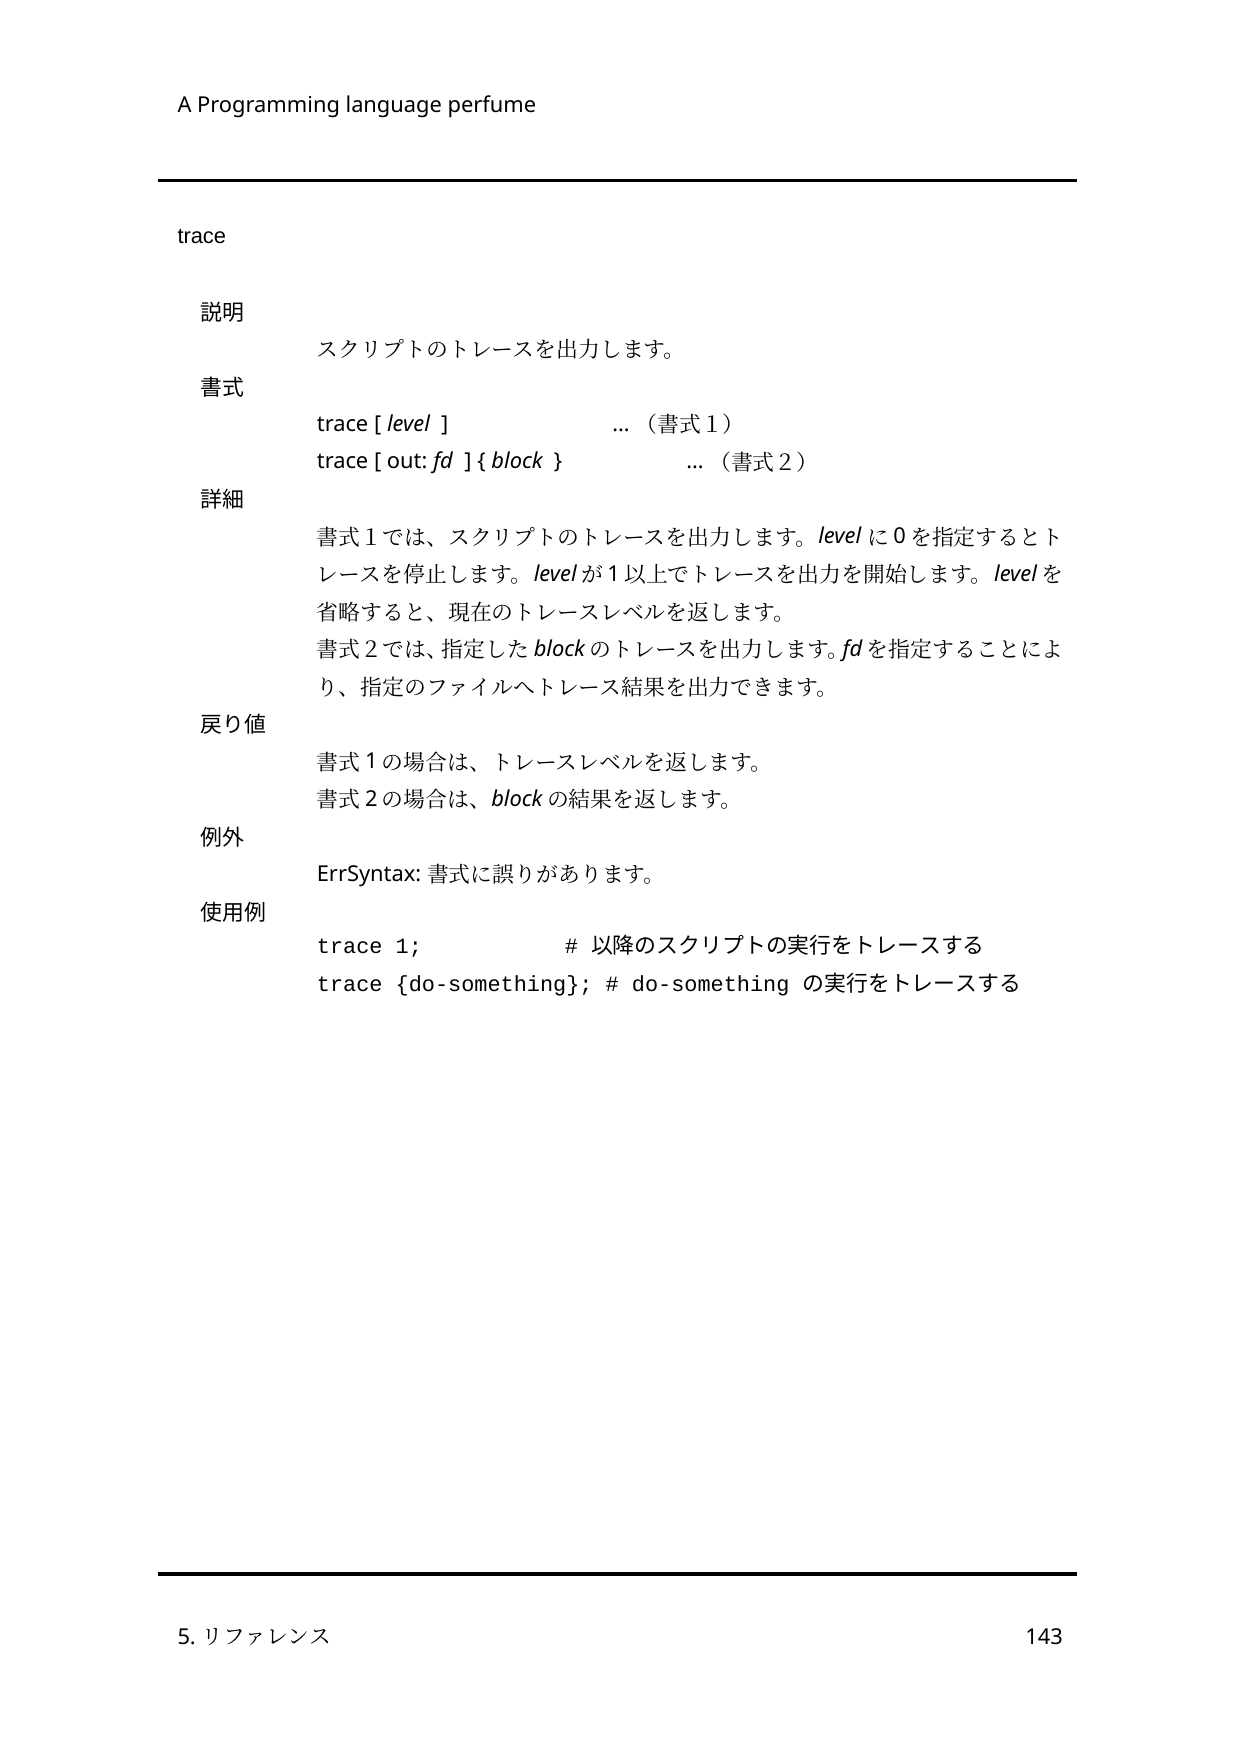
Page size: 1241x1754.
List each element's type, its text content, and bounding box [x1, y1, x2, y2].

table_cell ErrSyntax: 書式に誤りがあります。 [317, 817, 1063, 892]
table_header スクリプトのトレースを出力します。 [317, 292, 1063, 367]
subtitle trace [177, 217, 1063, 254]
table_cell 使用例 [200, 892, 317, 1004]
table_cell 詳細 [200, 479, 317, 704]
table_cell 書式１では、スクリプトのトレースを出力します。level に0を指定するとトレースを停止します。levelが1以上でトレースを出力を開始します。levelを省略すると、現在のトレースレベルを返します。 書式２では、指定したblockのトレースを出力します。fdを指定することにより、指定のファイルへトレース結果を出力できます。 [317, 479, 1063, 704]
table_header 説明 [200, 292, 317, 367]
table_cell 書式 [200, 367, 317, 479]
table_cell 戻り値 [200, 704, 317, 817]
table_cell 書式1の場合は、トレースレベルを返します。 書式2の場合は、blockの結果を返します。 [317, 704, 1063, 817]
table_cell trace 1; # 以降のスクリプトの実行をトレースする trace {do-something}; # do-something の実行をトレースする [317, 892, 1063, 1004]
table_cell 例外 [200, 817, 317, 892]
table_cell trace [ level ] … （書式１） trace [ out: fd ] { block } … （書式２） [317, 367, 1063, 479]
